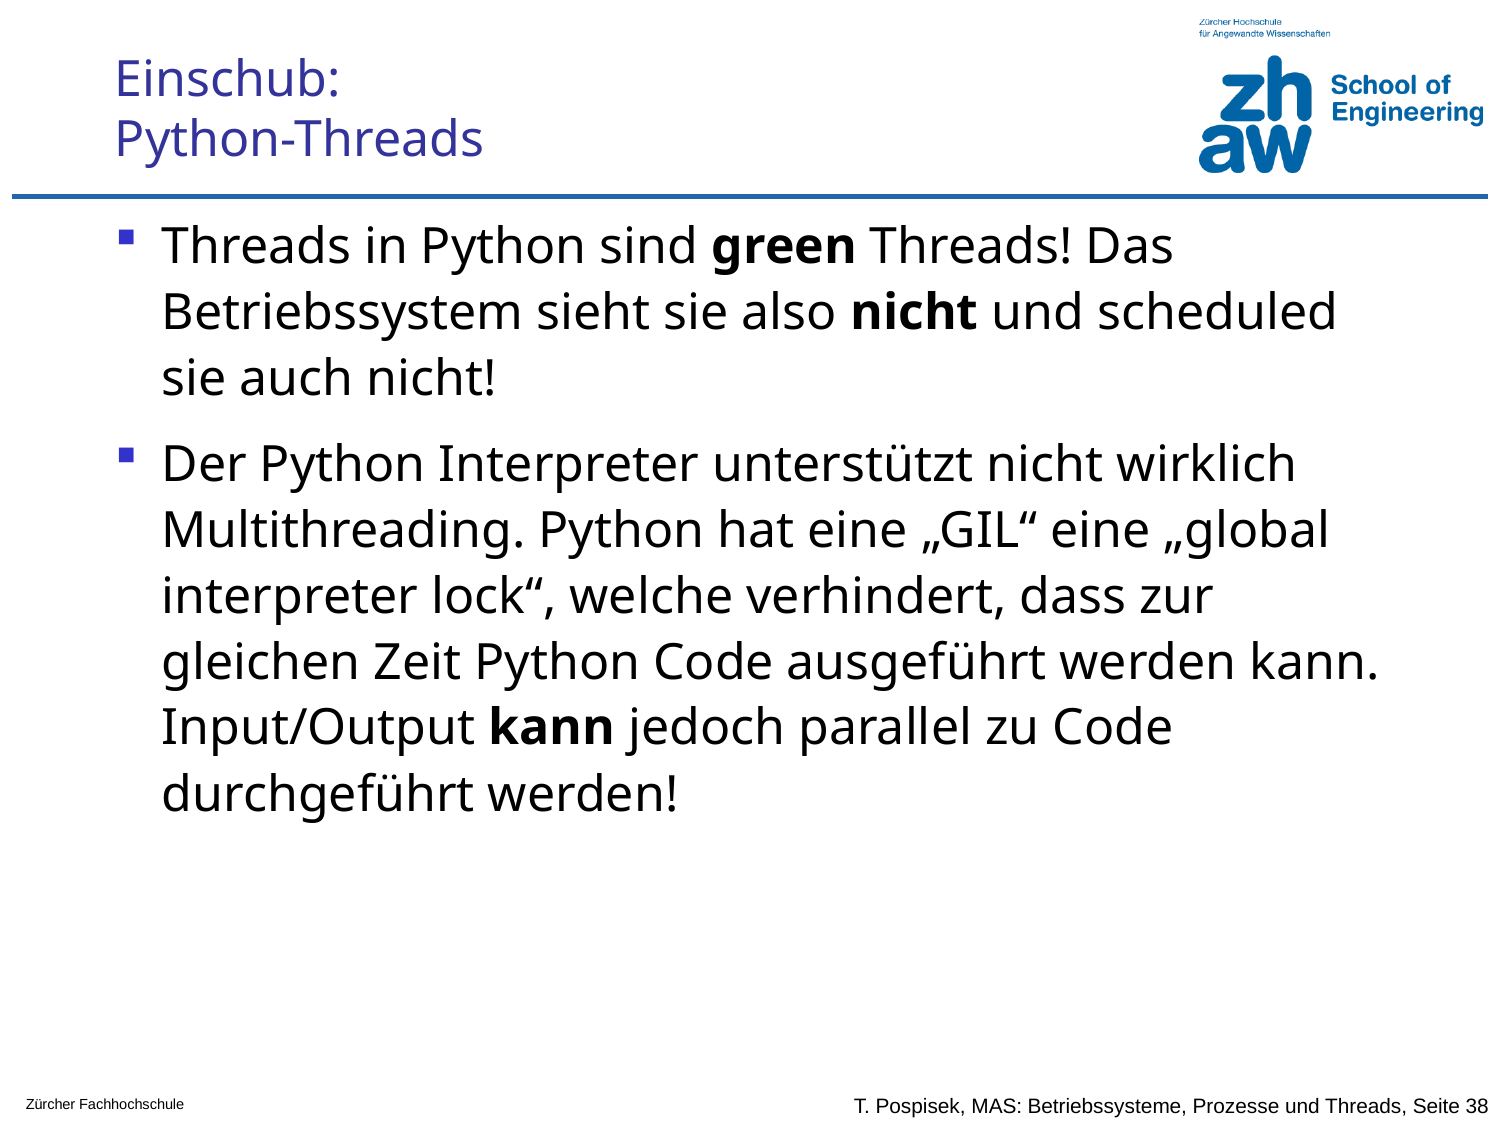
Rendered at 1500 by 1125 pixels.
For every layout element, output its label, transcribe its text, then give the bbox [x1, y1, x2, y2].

title Einschub: Python-Threads [99, 50, 1379, 163]
text_box Threads in Python sind green Threads! Das Betriebssystem sieht sie also nicht und scheduled sie auch nicht! Der Python Interpreter unterstützt nicht wirklich Multithreading. Python hat eine „GIL“ eine „global interpreter lock“, welche verhindert, dass zur gleichen Zeit Python Code ausgeführt werden kann. Input/Output kann jedoch parallel zu Code durchgeführt werden! [99, 199, 1413, 829]
picture [1199, 19, 1483, 173]
